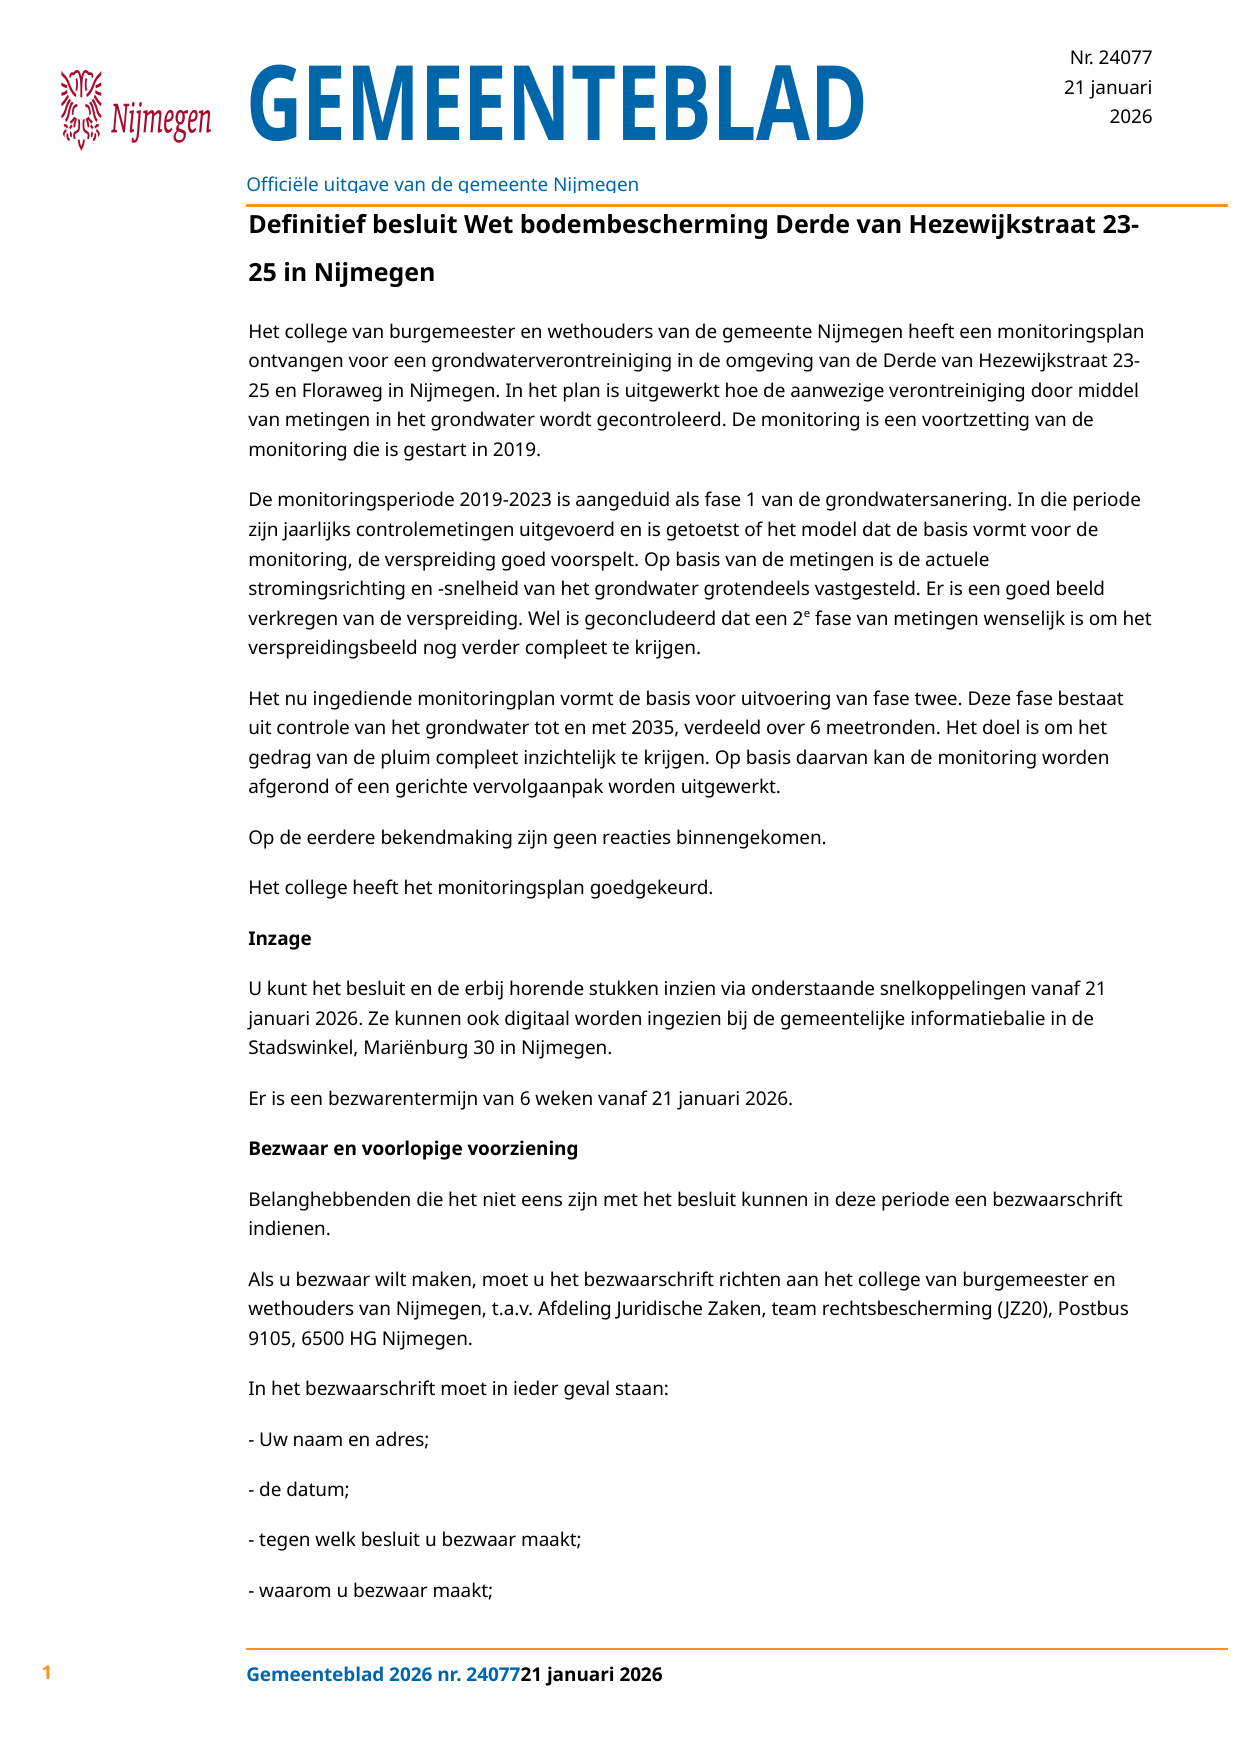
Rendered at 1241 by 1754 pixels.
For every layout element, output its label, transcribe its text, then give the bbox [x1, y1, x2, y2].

text Er is een bezwarentermijn van 6 weken vanaf 21 januari 2026. [248, 1085, 1152, 1111]
text - Uw naam en adres; [248, 1426, 1152, 1452]
text Definitief besluit Wet bodembescherming Derde van Hezewijkstraat 23-25 in Nijmegen [248, 207, 1152, 288]
text Bezwaar en voorlopige voorziening [248, 1135, 1152, 1161]
text Het college heeft het monitoringsplan goedgekeurd. [248, 874, 1152, 900]
text - tegen welk besluit u bezwaar maakt; [248, 1527, 1152, 1552]
text Belanghebbenden die het niet eens zijn met het besluit kunnen in deze periode een bezwaarschrift indienen. [248, 1186, 1152, 1241]
picture [41, 47, 231, 172]
text U kunt het besluit en de erbij horende stukken inzien via onderstaande snelkoppelingen vanaf 21 januari 2026. Ze kunnen ook digitaal worden ingezien bij de gemeentelijke informatiebalie in de Stadswinkel, Mariënburg 30 in Nijmegen. [248, 975, 1152, 1060]
text Op de eerdere bekendmaking zijn geen reacties binnengekomen. [248, 824, 1152, 850]
text Als u bezwaar wilt maken, moet u het bezwaarschrift richten aan het college van burgemeester en wethouders van Nijmegen, t.a.v. Afdeling Juridische Zaken, team rechtsbescherming (JZ20), Postbus 9105, 6500 HG Nijmegen. [248, 1266, 1152, 1351]
text Inzage [248, 925, 1152, 951]
text Het college van burgemeester en wethouders van de gemeente Nijmegen heeft een monitoringsplan ontvangen voor een grondwaterverontreiniging in de omgeving van de Derde van Hezewijkstraat 23-25 en Floraweg in Nijmegen. In het plan is uitgewerkt hoe de aanwezige verontreiniging door middel van metingen in het grondwater wordt gecontroleerd. De monitoring is een voortzetting van de monitoring die is gestart in 2019. [248, 318, 1152, 462]
text - waarom u bezwaar maakt; [248, 1577, 1152, 1603]
text In het bezwaarschrift moet in ieder geval staan: [248, 1375, 1152, 1401]
text Het nu ingediende monitoringplan vormt de basis voor uitvoering van fase twee. Deze fase bestaat uit controle van het grondwater tot en met 2035, verdeeld over 6 meetronden. Het doel is om het gedrag van de pluim compleet inzichtelijk te krijgen. Op basis daarvan kan de monitoring worden afgerond of een gerichte vervolgaanpak worden uitgewerkt. [248, 685, 1152, 799]
text De monitoringsperiode 2019-2023 is aangeduid als fase 1 van de grondwatersanering. In die periode zijn jaarlijks controlemetingen uitgevoerd en is getoetst of het model dat de basis vormt voor de monitoring, de verspreiding goed voorspelt. Op basis van de metingen is de actuele stromingsrichting en -snelheid van het grondwater grotendeels vastgesteld. Er is een goed beeld verkregen van de verspreiding. Wel is geconcludeerd dat een 2e fase van metingen wenselijk is om het verspreidingsbeeld nog verder compleet te krijgen. [248, 487, 1152, 660]
text - de datum; [248, 1476, 1152, 1502]
